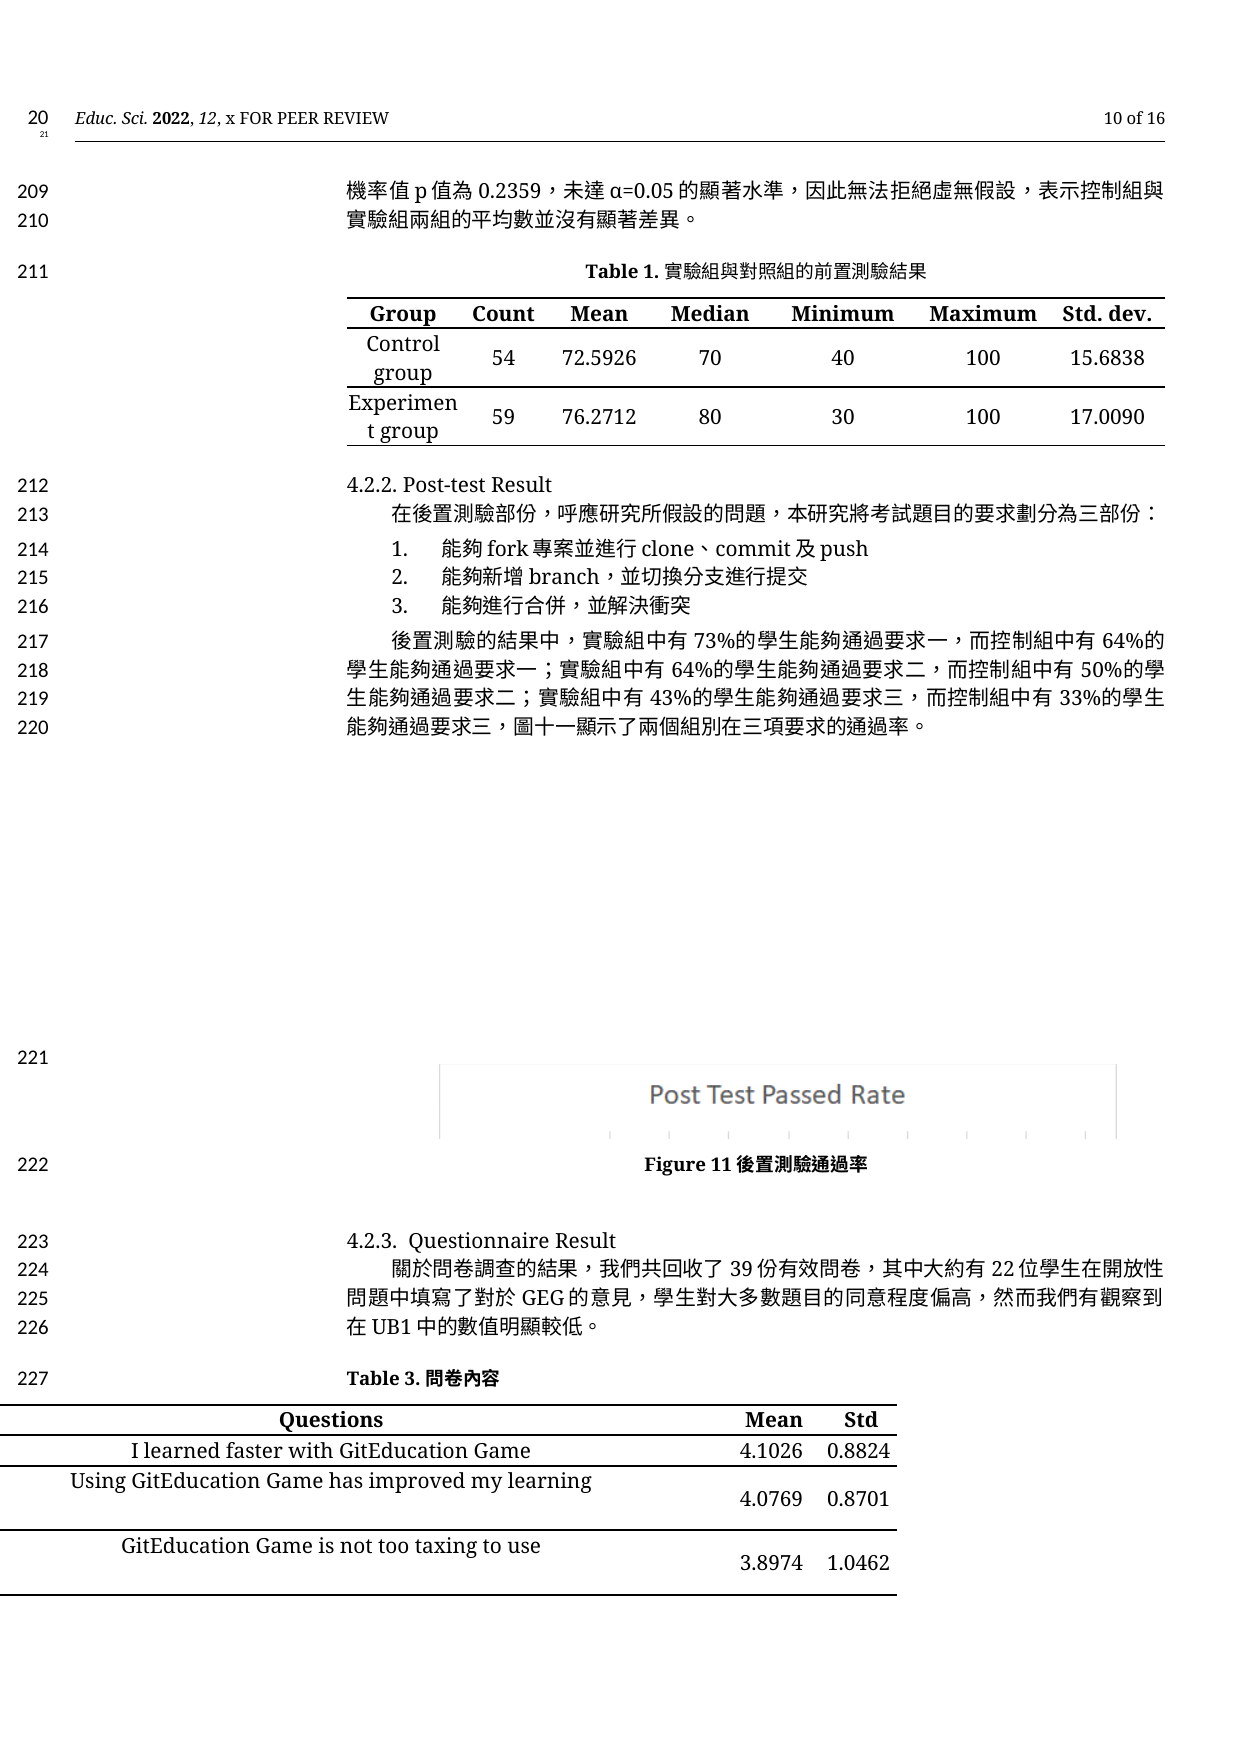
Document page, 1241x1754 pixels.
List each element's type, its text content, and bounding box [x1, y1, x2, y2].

table_cell 100 [917, 388, 1049, 445]
subtitle 4.2.3. Questionnaire Result [347, 1227, 1165, 1254]
table_header Std. dev. [1050, 299, 1165, 327]
subtitle 4.2.2. Post-test Result [347, 471, 1165, 498]
table_header [897, 1404, 1076, 1434]
text 關於問卷調查的結果，我們共回收了39份有效問卷，其中大約有22位學生在開放性問題中填寫了對於GEG的意見，學生對大多數題目的同意程度偏高，然而我們有觀察到在UB1中的數值明顯較低。 [347, 1254, 1165, 1340]
table_cell 76.2712 [548, 388, 651, 445]
table_header Maximum [917, 299, 1049, 327]
text Table 3. 問卷內容 [347, 1365, 1165, 1391]
table_cell 0.8701 [826, 1467, 897, 1529]
table_cell 40 [769, 329, 917, 386]
table_cell [897, 1465, 1076, 1529]
table_cell 17.0090 [1050, 388, 1165, 445]
table_cell 4.0769 [722, 1467, 826, 1529]
table_cell Using GitEducation Game has improved my learning [0, 1467, 722, 1529]
table_cell 54 [459, 329, 547, 386]
text 後置測驗的結果中，實驗組中有73%的學生能夠通過要求一，而控制組中有64%的學生能夠通過要求一；實驗組中有64%的學生能夠通過要求二，而控制組中有50%的學生能夠通過要求二；實驗組中有43%的學生能夠通過要求三，而控制組中有33%的學生能夠通過要求三，圖十一顯示了兩個組別在三項要求的通過率。 [347, 626, 1165, 741]
table_header Count [459, 299, 547, 327]
table_cell [897, 1529, 1076, 1594]
table_header Questions [0, 1406, 722, 1434]
table_cell 70 [651, 329, 769, 386]
table_cell GitEducation Game is not too taxing to use [0, 1531, 722, 1594]
table_cell 0.8824 [826, 1436, 897, 1464]
text Figure 11 後置測驗通過率 [347, 1151, 1165, 1177]
table_cell [897, 1434, 1076, 1464]
table_header Mean [722, 1406, 826, 1434]
table_cell 15.6838 [1050, 329, 1165, 386]
table_cell I learned faster with GitEducation Game [0, 1436, 722, 1464]
table_cell 3.8974 [722, 1531, 826, 1594]
table_cell Control group [347, 329, 459, 386]
table_header Minimum [769, 299, 917, 327]
list 能夠進行合併，並解決衝突 [391, 591, 1165, 619]
table_cell 72.5926 [548, 329, 651, 386]
table_cell [1076, 1465, 1240, 1529]
text 機率值p值為0.2359，未達α=0.05的顯著水準，因此無法拒絕虛無假設，表示控制組與實驗組兩組的平均數並沒有顯著差異。 [347, 176, 1165, 233]
table_header Group [347, 299, 459, 327]
table_cell [1076, 1529, 1240, 1594]
text Table 1. 實驗組與對照組的前置測驗結果 [347, 258, 1165, 284]
list 能夠fork專案並進行clone、commit及push [391, 533, 1165, 562]
table_cell 1.0462 [826, 1531, 897, 1594]
table_cell 59 [459, 388, 547, 445]
table_header Median [651, 299, 769, 327]
table_cell 80 [651, 388, 769, 445]
table_header Mean [548, 299, 651, 327]
table_header Std [826, 1406, 897, 1434]
table_cell Experiment group [347, 388, 459, 445]
table_cell 100 [917, 329, 1049, 386]
table_cell [1076, 1434, 1240, 1464]
table_header [1076, 1404, 1240, 1434]
text 在後置測驗部份，呼應研究所假設的問題，本研究將考試題目的要求劃分為三部份： [347, 498, 1165, 527]
list 能夠新增branch，並切換分支進行提交 [391, 562, 1165, 591]
table_cell 4.1026 [722, 1436, 826, 1464]
table_cell 30 [769, 388, 917, 445]
